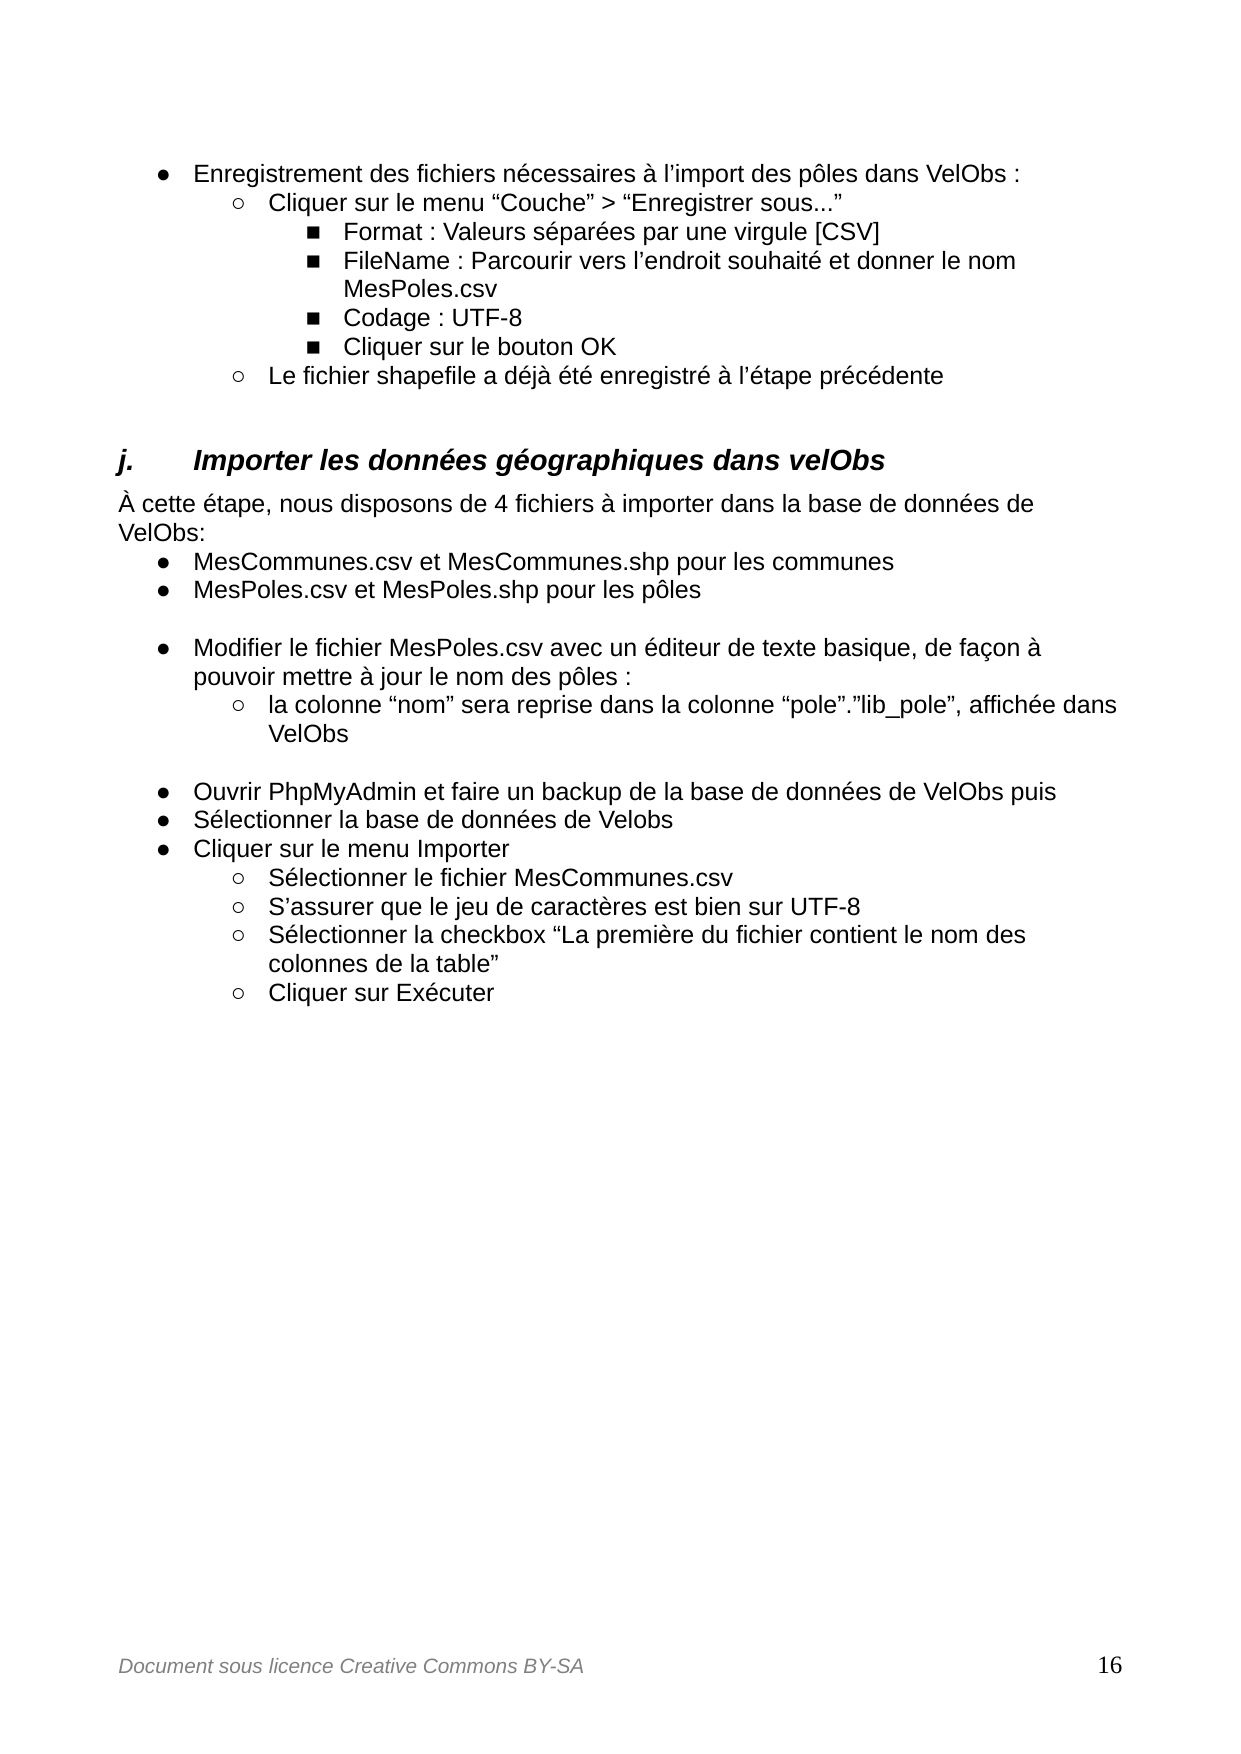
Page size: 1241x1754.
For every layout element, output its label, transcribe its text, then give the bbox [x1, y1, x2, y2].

list la colonne “nom” sera reprise dans la colonne “pole”.”lib_pole”, affichée dans VelObs [231, 690, 1122, 748]
list Format : Valeurs séparées par une virgule [CSV] [306, 217, 1122, 246]
list Cliquer sur le bouton OK [306, 332, 1122, 361]
list Sélectionner le fichier MesCommunes.csv [231, 863, 1122, 892]
list MesPoles.csv et MesPoles.shp pour les pôles [156, 575, 1122, 604]
list S’assurer que le jeu de caractères est bien sur UTF-8 [231, 892, 1122, 920]
list Le fichier shapefile a déjà été enregistré à l’étape précédente [231, 361, 1122, 389]
list Sélectionner la base de données de Velobs [156, 805, 1122, 834]
list Codage : UTF-8 [306, 303, 1122, 332]
list MesCommunes.csv et MesCommunes.shp pour les communes [156, 547, 1122, 575]
list Cliquer sur Exécuter [231, 978, 1122, 1007]
list Sélectionner la checkbox “La première du fichier contient le nom des colonnes de la table” [231, 920, 1122, 978]
subtitle Importer les données géographiques dans velObs [118, 443, 1122, 477]
list Cliquer sur le menu Importer [156, 834, 1122, 863]
list Ouvrir PhpMyAdmin et faire un backup de la base de données de VelObs puis [156, 777, 1122, 805]
list FileName : Parcourir vers l’endroit souhaité et donner le nom MesPoles.csv [306, 246, 1122, 303]
text À cette étape, nous disposons de 4 fichiers à importer dans la base de données de VelObs: [118, 489, 1122, 547]
list Modifier le fichier MesPoles.csv avec un éditeur de texte basique, de façon à pouvoir mettre à jour le nom des pôles : [156, 633, 1122, 690]
list Cliquer sur le menu “Couche” > “Enregistrer sous...” [231, 188, 1122, 217]
list Enregistrement des fichiers nécessaires à l’import des pôles dans VelObs : [156, 159, 1122, 188]
